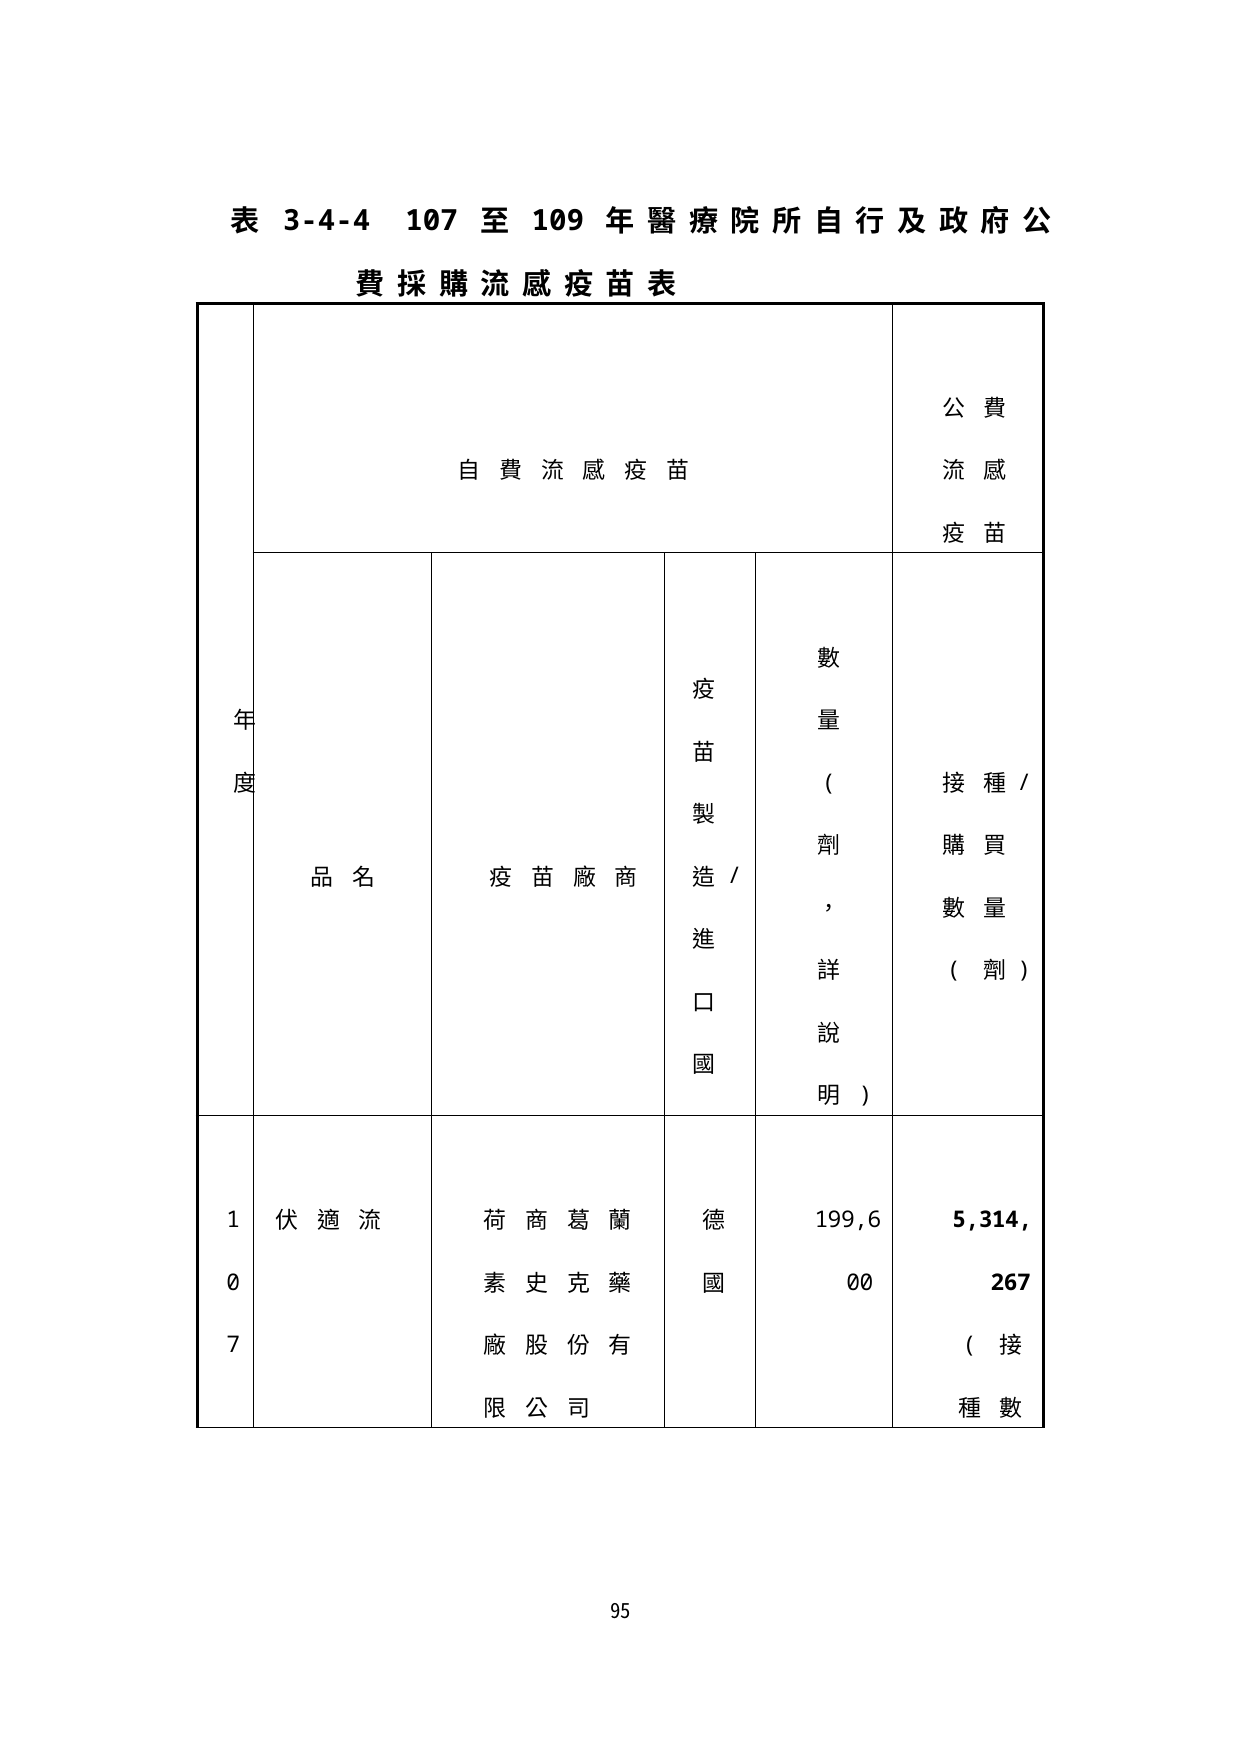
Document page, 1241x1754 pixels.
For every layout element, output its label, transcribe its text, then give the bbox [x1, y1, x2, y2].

table_header 公費流感疫苗 [893, 305, 1042, 552]
table_cell 德國 [665, 1116, 755, 1427]
table_cell 品名 [254, 553, 431, 1115]
table_header 年度 [199, 305, 253, 1115]
text 表3-4-4 107至109年醫療院所自行及政府公費採購流感疫苗表 [197, 177, 1058, 302]
table_cell 5,314,267 (接種數 [893, 1116, 1042, 1427]
table_cell 199,600 [756, 1116, 892, 1427]
table_cell 疫苗廠商 [432, 553, 664, 1115]
table_cell 伏適流 [254, 1116, 431, 1427]
table_cell 荷商葛蘭素史克藥廠股份有限公司 [432, 1116, 664, 1427]
table_cell 107 [199, 1116, 253, 1427]
table_cell 數量(劑，詳說明) [756, 553, 892, 1115]
table_cell 接種/購買數量(劑) [893, 553, 1042, 1115]
table_cell 疫苗製造/進口國 [665, 553, 755, 1115]
table_header 自費流感疫苗 [254, 305, 892, 552]
